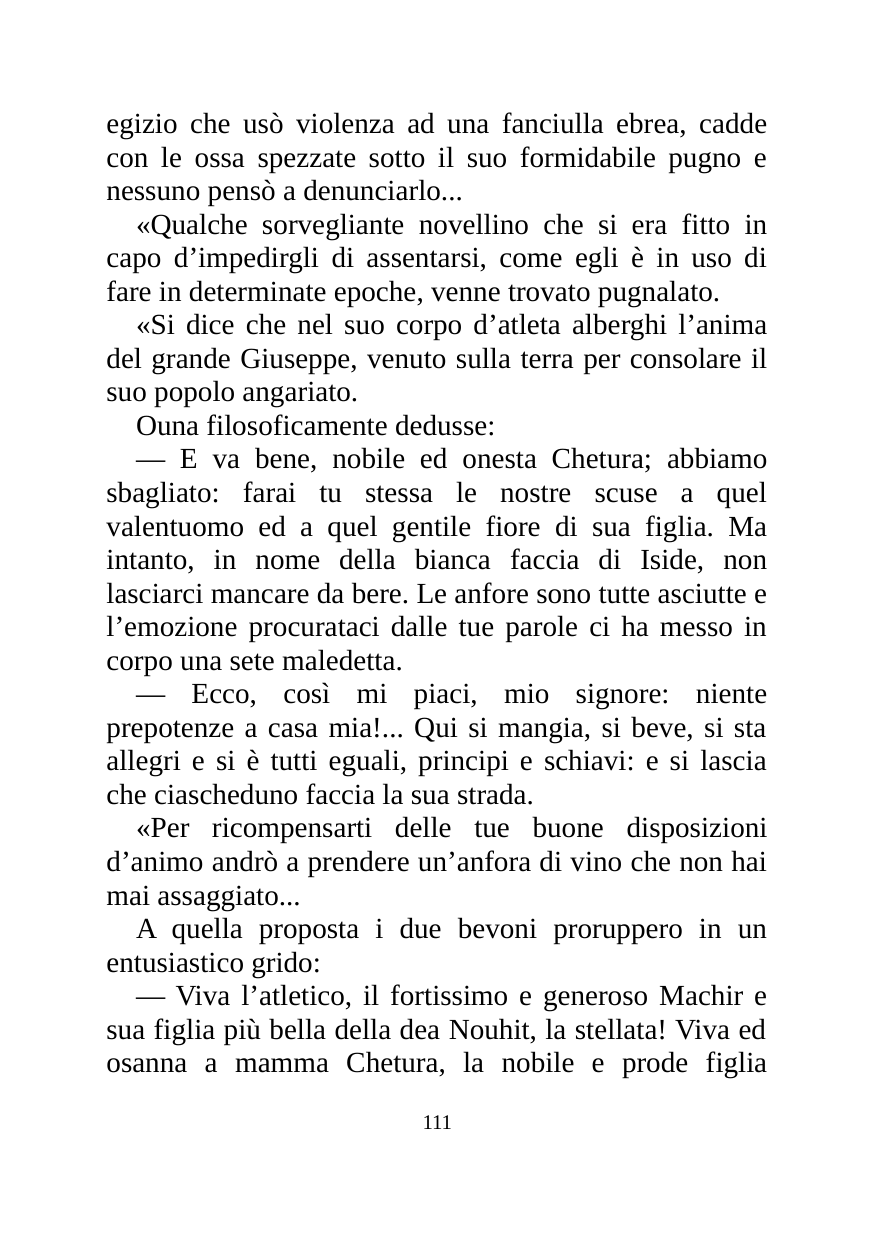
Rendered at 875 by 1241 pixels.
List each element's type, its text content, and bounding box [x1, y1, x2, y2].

text «Qualche sorvegliante novellino che si era fitto in capo d’impedirgli di assentarsi, come egli è in uso di fare in determinate epoche, venne trovato pugnalato. [106, 207, 768, 307]
text A quella proposta i due bevoni proruppero in un entusiastico grido: [106, 911, 768, 978]
text «Si dice che nel suo corpo d’atleta alberghi l’anima del grande Giuseppe, venuto sulla terra per consolare il suo popolo angariato. [106, 307, 768, 408]
text egizio che usò violenza ad una fanciulla ebrea, cadde con le ossa spezzate sotto il suo formidabile pugno e nessuno pensò a denunciarlo... [106, 106, 768, 207]
text Ouna filosoficamente dedusse: [106, 408, 768, 442]
text — Viva l’atletico, il fortissimo e generoso Machir e sua figlia più bella della dea Nouhit, la stellata! Viva ed osanna a mamma Chetura, la nobile e prode figlia [106, 978, 768, 1079]
text «Per ricompensarti delle tue buone disposizioni d’animo andrò a prendere un’anfora di vino che non hai mai assaggiato... [106, 811, 768, 911]
text — Ecco, così mi piaci, mio signore: niente prepotenze a casa mia!... Qui si mangia, si beve, si sta allegri e si è tutti eguali, principi e schiavi: e si lascia che ciascheduno faccia la sua strada. [106, 676, 768, 811]
text — E va bene, nobile ed onesta Chetura; abbiamo sbagliato: farai tu stessa le nostre scuse a quel valentuomo ed a quel gentile fiore di sua figlia. Ma intanto, in nome della bianca faccia di Iside, non lasciarci mancare da bere. Le anfore sono tutte asciutte e l’emozione procurataci dalle tue parole ci ha messo in corpo una sete maledetta. [106, 442, 768, 676]
